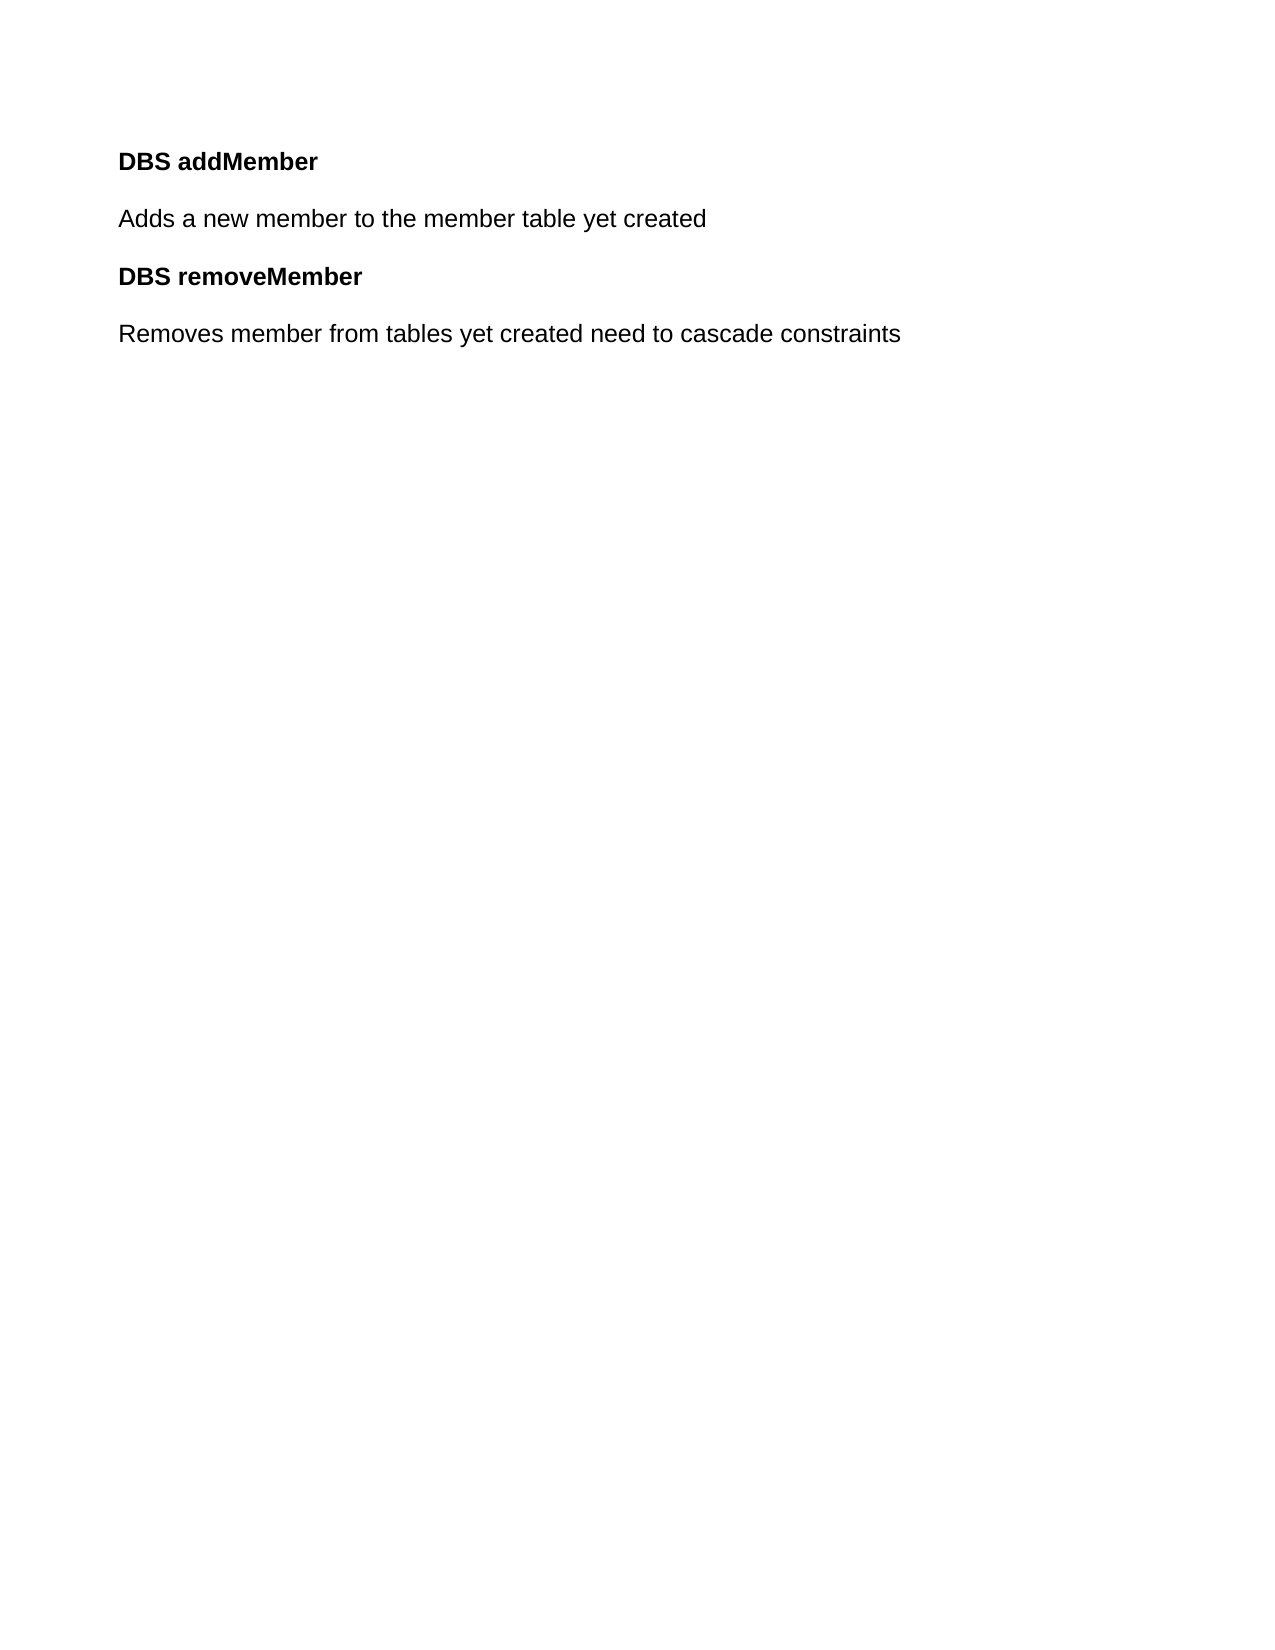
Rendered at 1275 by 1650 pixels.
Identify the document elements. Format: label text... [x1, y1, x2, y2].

text DBS addMember [118, 147, 1157, 176]
text DBS removeMember [118, 262, 1157, 291]
text Adds a new member to the member table yet created [118, 204, 1157, 233]
text Removes member from tables yet created need to cascade constraints [118, 319, 1157, 348]
